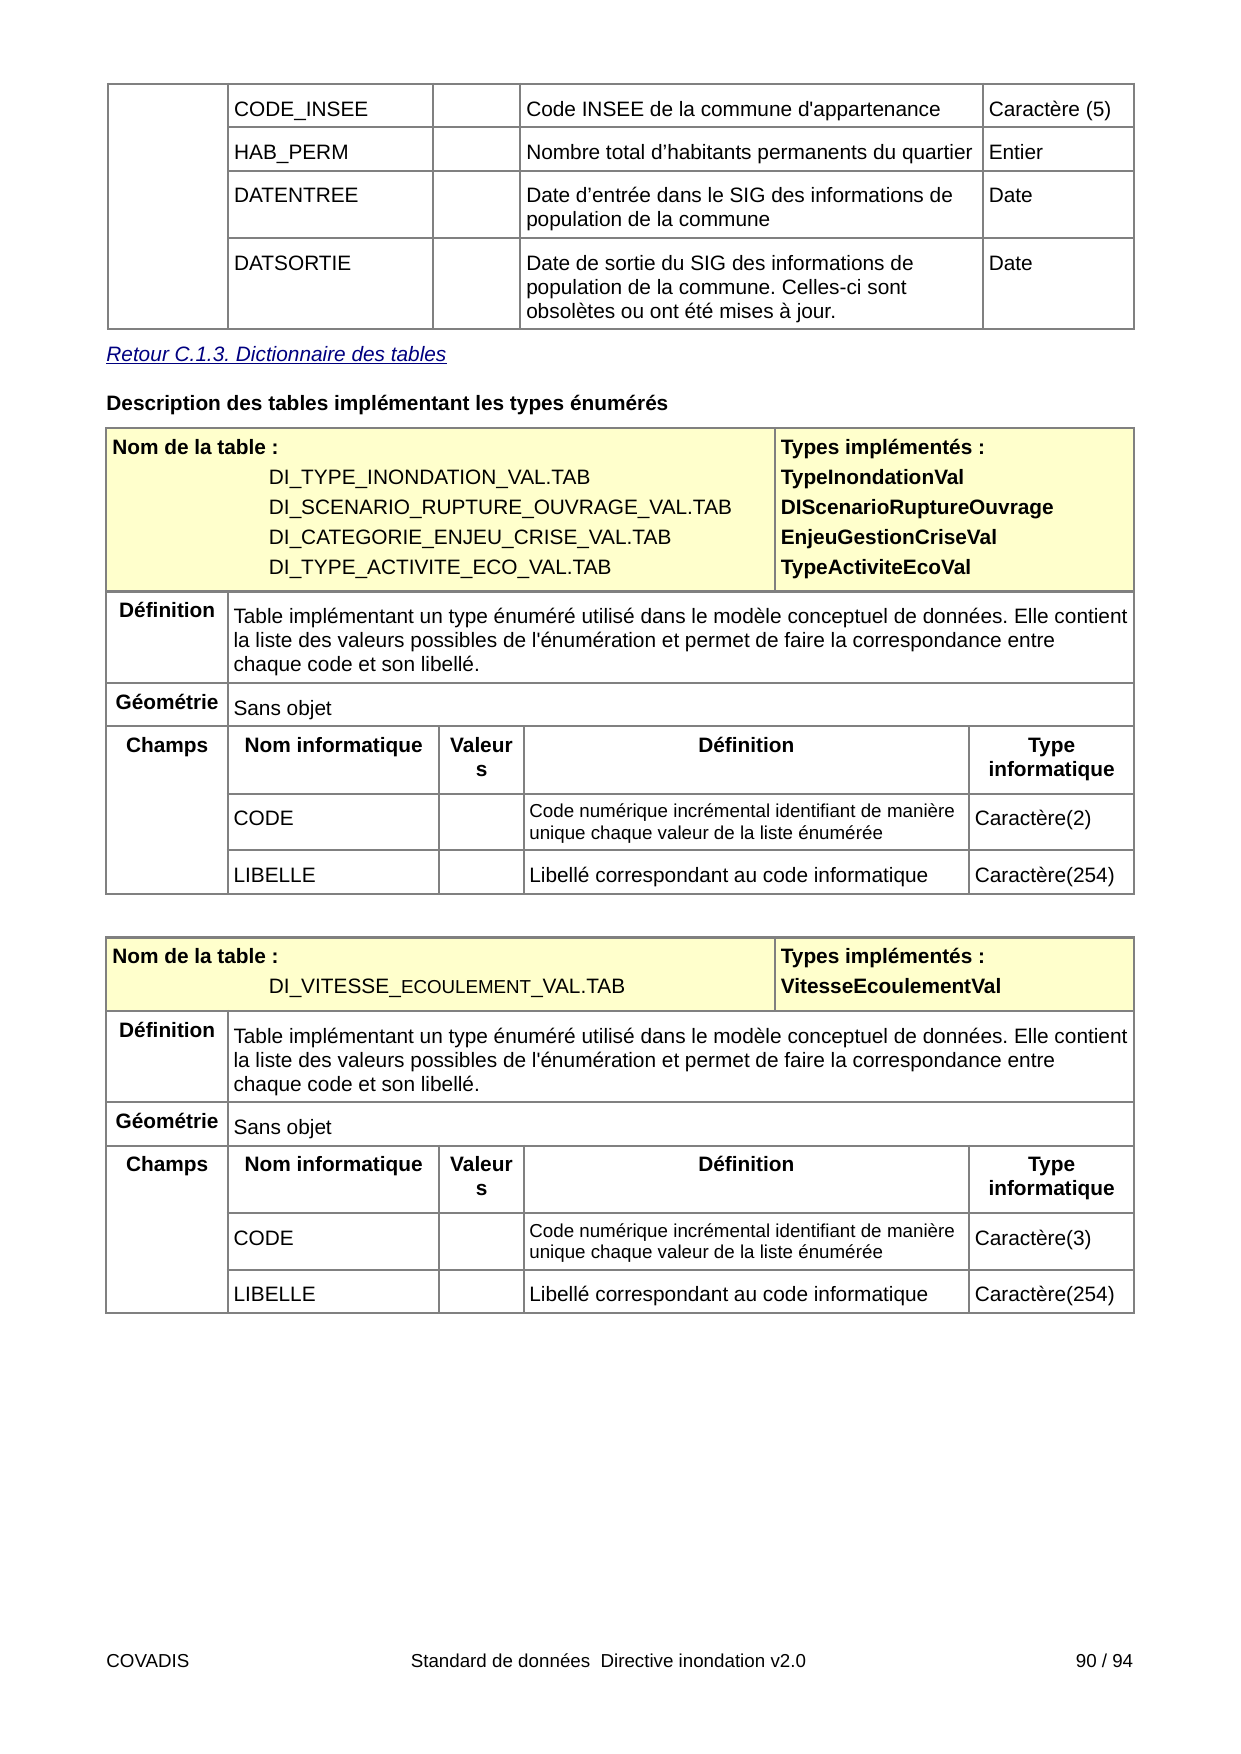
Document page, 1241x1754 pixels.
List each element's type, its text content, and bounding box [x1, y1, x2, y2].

table_cell Date de sortie du SIG des informations de population de la commune. Celles-ci sont obsolètes ou ont été mises à jour. [521, 239, 982, 328]
table_cell Table implémentant un type énuméré utilisé dans le modèle conceptuel de données. Elle contient la liste des valeurs possibles de l'énumération et permet de faire la correspondance entre chaque code et son libellé. [229, 593, 1133, 682]
table_cell CODE_INSEE [229, 85, 432, 126]
table_cell [434, 239, 519, 328]
table_cell Sans objet [229, 684, 1133, 725]
table_cell Définition [107, 593, 227, 682]
table_cell Caractère(3) [970, 1214, 1133, 1268]
table_cell Géométrie [107, 684, 227, 725]
table_header Nom de la table : DI_VITESSE_ECOULEMENT_VAL.TAB [107, 939, 774, 1010]
table_cell [434, 172, 519, 237]
table_cell [440, 1214, 523, 1268]
table_header Nom informatique [229, 727, 438, 792]
table_header Valeurs [440, 1147, 523, 1212]
table_cell [434, 128, 519, 169]
table_cell Table implémentant un type énuméré utilisé dans le modèle conceptuel de données. Elle contient la liste des valeurs possibles de l'énumération et permet de faire la correspondance entre chaque code et son libellé. [229, 1012, 1133, 1101]
table_cell CODE [229, 1214, 438, 1268]
text Retour C.1.3. Dictionnaire des tables [106, 342, 1134, 366]
table_header Définition [525, 727, 968, 792]
table_cell CODE [229, 795, 438, 849]
table_cell HAB_PERM [229, 128, 432, 169]
table_header Types implémentés : TypeInondationVal DIScenarioRuptureOuvrage EnjeuGestionCriseVal TypeActiviteEcoVal [776, 429, 1133, 590]
table_cell Champs [107, 727, 227, 893]
table_cell Nombre total d’habitants permanents du quartier [521, 128, 982, 169]
table_header Nom de la table : DI_TYPE_INONDATION_VAL.TAB DI_SCENARIO_RUPTURE_OUVRAGE_VAL.TAB DI_CATEGORIE_ENJEU_CRISE_VAL.TAB DI_TYPE_ACTIVITE_ECO_VAL.TAB [107, 429, 774, 590]
table_header Type informatique [970, 727, 1133, 792]
table_cell Entier [984, 128, 1133, 169]
table_cell Définition [107, 1012, 227, 1101]
table_cell Libellé correspondant au code informatique [525, 851, 968, 893]
table_cell Date [984, 172, 1133, 237]
table_cell [109, 85, 227, 328]
table_cell [440, 795, 523, 849]
table_cell Caractère(254) [970, 851, 1133, 893]
table_cell Code numérique incrémental identifiant de manière unique chaque valeur de la liste énumérée [525, 795, 968, 849]
table_header Types implémentés : VitesseEcoulementVal [776, 939, 1133, 1010]
table_cell [440, 1271, 523, 1312]
table_cell Géométrie [107, 1103, 227, 1144]
subtitle Description des tables implémentant les types énumérés [106, 391, 1134, 415]
table_cell DATSORTIE [229, 239, 432, 328]
table_cell Sans objet [229, 1103, 1133, 1144]
table_cell Date [984, 239, 1133, 328]
table_cell Champs [107, 1147, 227, 1312]
table_cell Caractère(254) [970, 1271, 1133, 1312]
table_cell Libellé correspondant au code informatique [525, 1271, 968, 1312]
table_cell Caractère(2) [970, 795, 1133, 849]
table_cell Code numérique incrémental identifiant de manière unique chaque valeur de la liste énumérée [525, 1214, 968, 1268]
table_cell [440, 851, 523, 893]
table_cell Caractère (5) [984, 85, 1133, 126]
table_cell [434, 85, 519, 126]
table_header Valeurs [440, 727, 523, 792]
table_header Nom informatique [229, 1147, 438, 1212]
table_header Définition [525, 1147, 968, 1212]
table_cell Code INSEE de la commune d'appartenance [521, 85, 982, 126]
table_cell Date d’entrée dans le SIG des informations de population de la commune [521, 172, 982, 237]
table_cell DATENTREE [229, 172, 432, 237]
table_cell LIBELLE [229, 851, 438, 893]
table_header Type informatique [970, 1147, 1133, 1212]
table_cell LIBELLE [229, 1271, 438, 1312]
